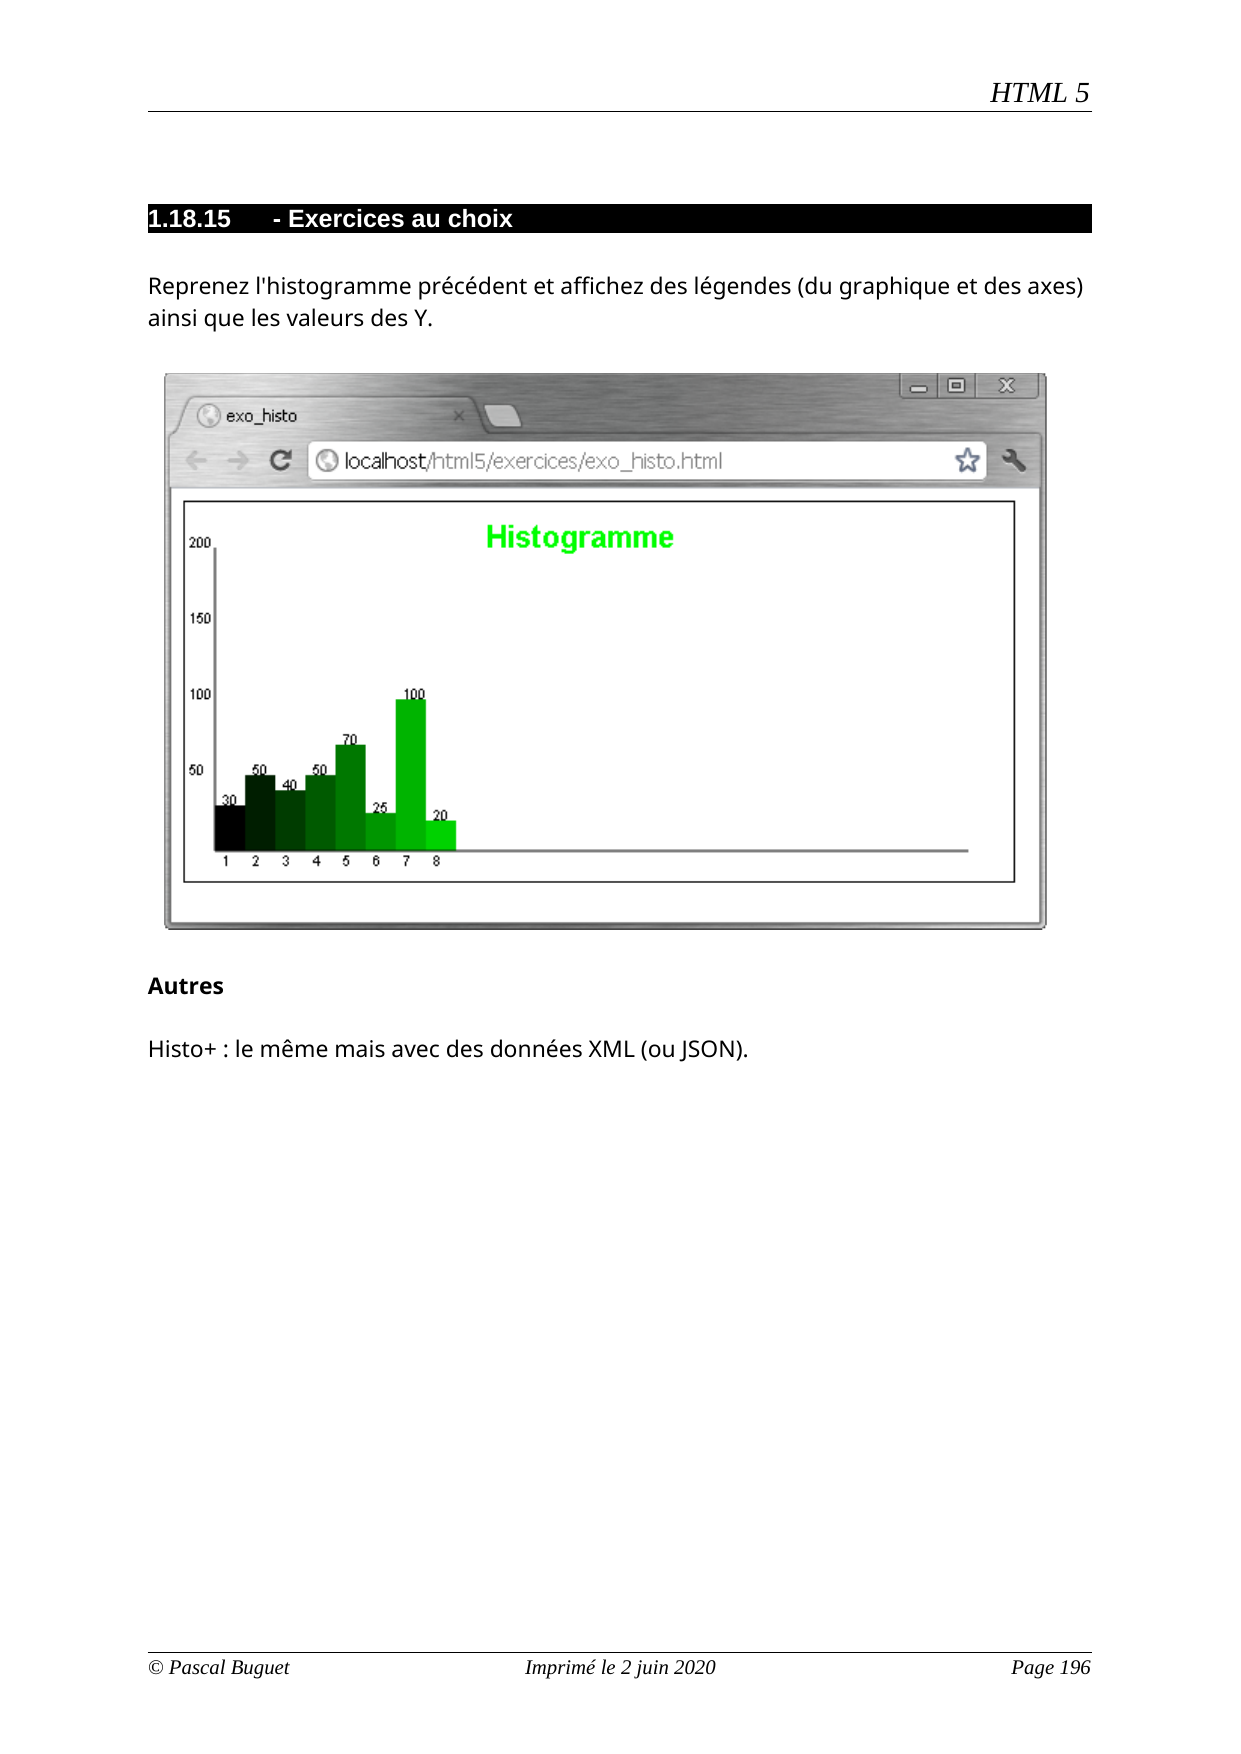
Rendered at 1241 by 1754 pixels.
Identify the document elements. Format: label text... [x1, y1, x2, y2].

text Reprenez l'histogramme précédent et affichez des légendes (du graphique et des axes) ainsi que les valeurs des Y. [148, 270, 1092, 333]
text Autres [148, 970, 1092, 1001]
picture [164, 373, 1047, 930]
text Histo+ : le même mais avec des données XML (ou JSON). [148, 1033, 1092, 1064]
subtitle - Exercices au choix [148, 204, 1092, 233]
